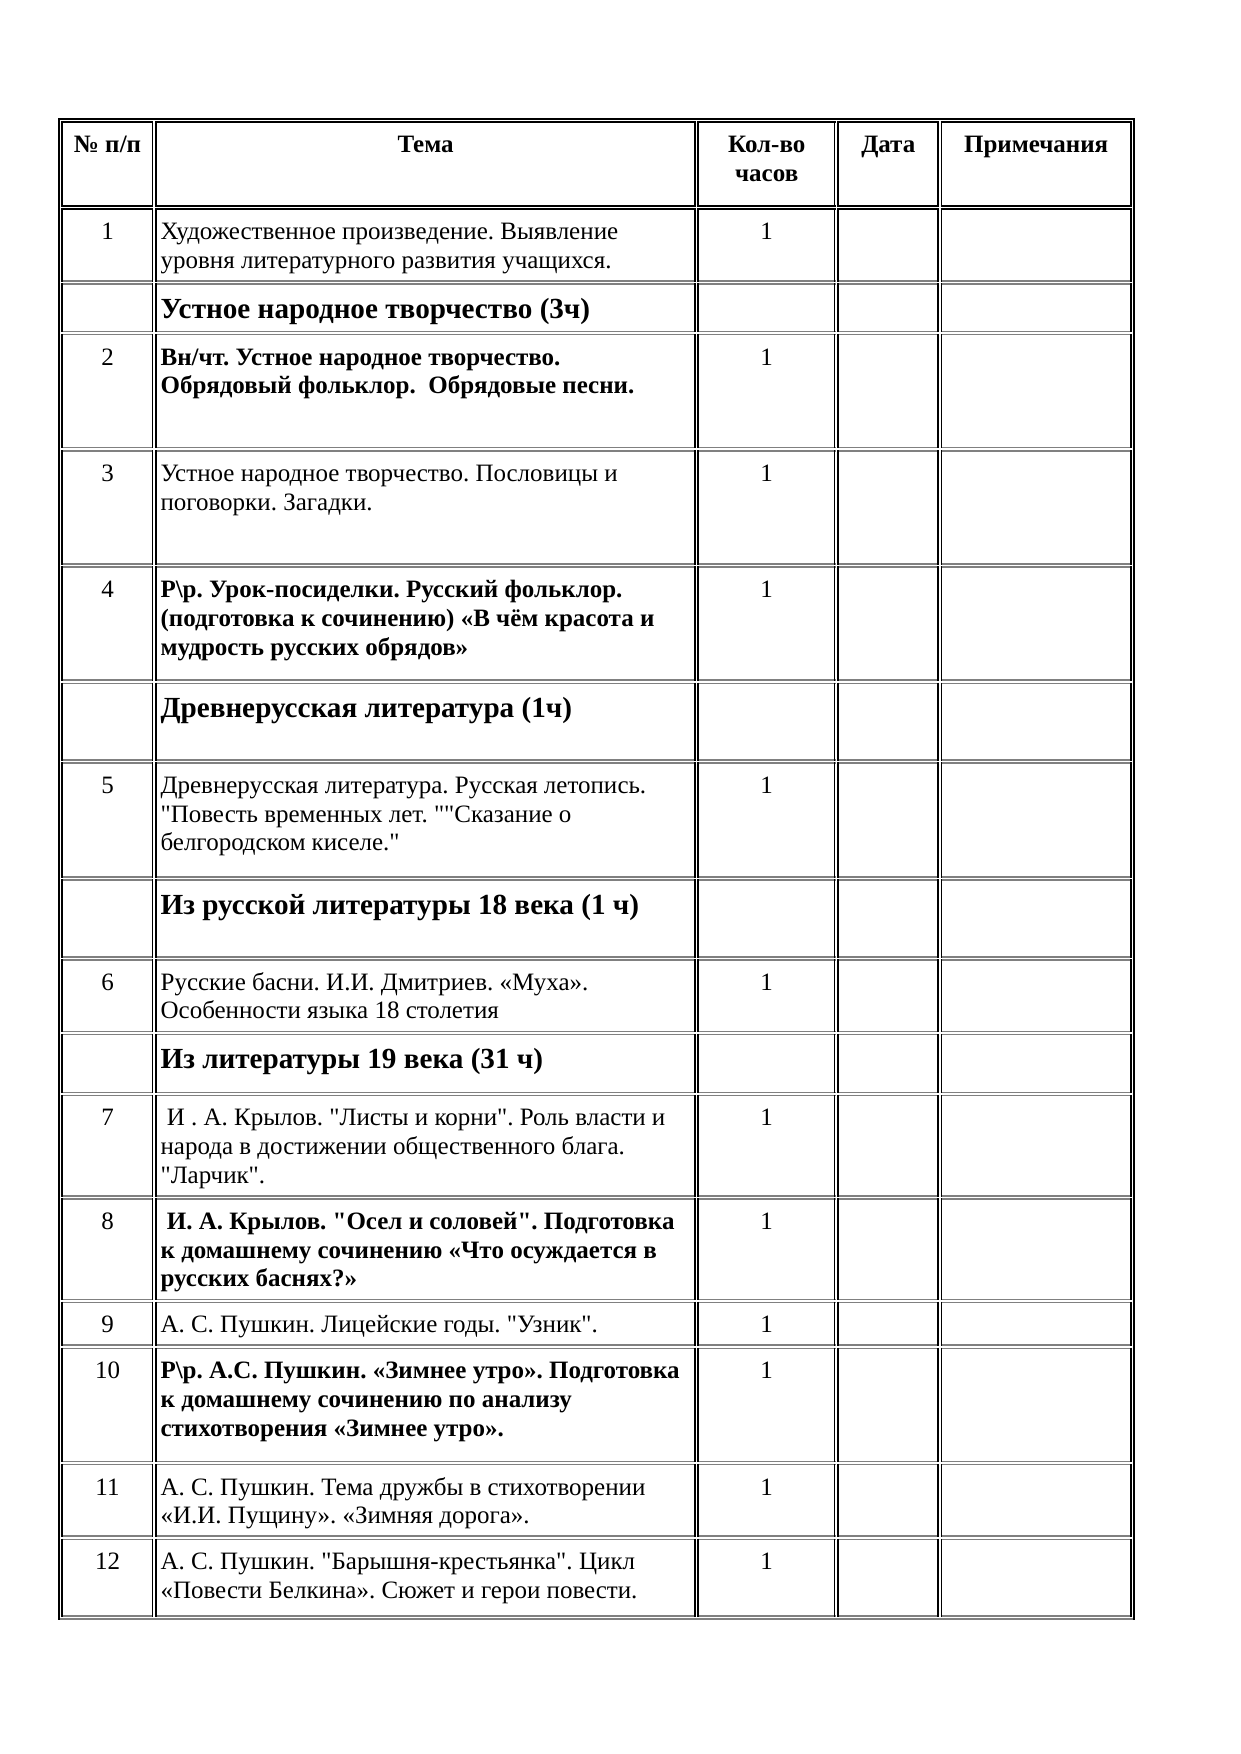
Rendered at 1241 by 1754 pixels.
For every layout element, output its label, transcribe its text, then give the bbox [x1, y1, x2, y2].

table_cell [942, 1465, 1130, 1535]
table_cell [942, 335, 1130, 447]
table_cell 11 [63, 1465, 152, 1535]
table_cell [942, 1096, 1130, 1195]
table_cell [839, 1200, 937, 1298]
table_cell [942, 961, 1130, 1031]
table_cell [63, 1035, 152, 1092]
table_cell Древнерусская литература. Русская летопись. "Повесть временных лет. ""Сказание о белгородском киселе." [157, 764, 694, 876]
table_cell [63, 285, 152, 331]
table_cell [942, 285, 1130, 331]
table_cell А. С. Пушкин. Лицейские годы. "Узник". [157, 1303, 694, 1344]
table_cell [839, 1349, 937, 1461]
table_cell [839, 1303, 937, 1344]
table_cell 7 [63, 1096, 152, 1195]
table_cell [839, 568, 937, 679]
table_cell [839, 961, 937, 1031]
table_header № п/п [63, 123, 152, 205]
table_cell [942, 210, 1130, 280]
table_cell А. С. Пушкин. "Барышня-крестьянка". Цикл «Повести Белкина». Сюжет и герои повести. [157, 1540, 694, 1615]
table_cell Из русской литературы 18 века (1 ч) [157, 881, 694, 956]
table_cell 12 [63, 1540, 152, 1615]
table_cell [839, 285, 937, 331]
table_cell [942, 1303, 1130, 1344]
table_cell [942, 764, 1130, 876]
table_cell 1 [63, 210, 152, 280]
table_cell Устное народное творчество. Пословицы и поговорки. Загадки. [157, 452, 694, 563]
table_cell Р\р. А.С. Пушкин. «Зимнее утро». Подготовка к домашнему сочинению по анализу стихотворения «Зимнее утро». [157, 1349, 694, 1461]
table_cell 1 [699, 1303, 834, 1344]
table_cell [942, 452, 1130, 563]
table_cell [942, 1035, 1130, 1092]
table_cell [699, 881, 834, 956]
table_cell [942, 684, 1130, 759]
table_cell [839, 1465, 937, 1535]
table_cell [63, 684, 152, 759]
table_cell [839, 335, 937, 447]
table_cell [839, 210, 937, 280]
table_cell 1 [699, 1349, 834, 1461]
table_cell Вн/чт. Устное народное творчество. Обрядовый фольклор. Обрядовые песни. [157, 335, 694, 447]
table_cell [699, 684, 834, 759]
table_cell [63, 881, 152, 956]
table_cell Русские басни. И.И. Дмитриев. «Муха». Особенности языка 18 столетия [157, 961, 694, 1031]
table_cell [699, 285, 834, 331]
table_cell 6 [63, 961, 152, 1031]
table_cell [839, 764, 937, 876]
table_cell Из литературы 19 века (31 ч) [157, 1035, 694, 1092]
table_cell 5 [63, 764, 152, 876]
table_cell [942, 1540, 1130, 1615]
table_cell [839, 1035, 937, 1092]
table_cell [942, 881, 1130, 956]
table_cell А. С. Пушкин. Тема дружбы в стихотворении «И.И. Пущину». «Зимняя дорога». [157, 1465, 694, 1535]
table_cell Устное народное творчество (3ч) [157, 285, 694, 331]
table_cell 1 [699, 210, 834, 280]
table_cell И. А. Крылов. "Осел и соловей". Подготовка к домашнему сочинению «Что осуждается в русских баснях?» [157, 1200, 694, 1298]
table_cell 8 [63, 1200, 152, 1298]
table_cell 1 [699, 452, 834, 563]
table_cell 2 [63, 335, 152, 447]
table_cell 9 [63, 1303, 152, 1344]
table_cell 1 [699, 764, 834, 876]
table_cell И . А. Крылов. "Листы и корни". Роль власти и народа в достижении общественного блага. "Ларчик". [157, 1096, 694, 1195]
table_cell Р\р. Урок-посиделки. Русский фольклор.(подготовка к сочинению) «В чём красота и мудрость русских обрядов» [157, 568, 694, 679]
table_cell [839, 452, 937, 563]
table_cell Древнерусская литература (1ч) [157, 684, 694, 759]
table_cell [839, 684, 937, 759]
table_cell [839, 1540, 937, 1615]
table_cell [942, 568, 1130, 679]
table_cell 1 [699, 568, 834, 679]
table_cell 3 [63, 452, 152, 563]
table_cell 1 [699, 1200, 834, 1298]
table_cell [839, 1096, 937, 1195]
table_cell 1 [699, 1540, 834, 1615]
table_header Примечания [942, 123, 1130, 205]
table_cell [942, 1200, 1130, 1298]
table_cell 4 [63, 568, 152, 679]
table_cell 1 [699, 1465, 834, 1535]
table_cell 1 [699, 335, 834, 447]
table_cell [699, 1035, 834, 1092]
table_cell 1 [699, 1096, 834, 1195]
table_cell 10 [63, 1349, 152, 1461]
table_header Дата [839, 123, 937, 205]
table_header Тема [157, 123, 694, 205]
table_cell [942, 1349, 1130, 1461]
table_cell [839, 881, 937, 956]
table_cell 1 [699, 961, 834, 1031]
table_cell Художественное произведение. Выявление уровня литературного развития учащихся. [157, 210, 694, 280]
table_header Кол-во часов [699, 123, 834, 205]
